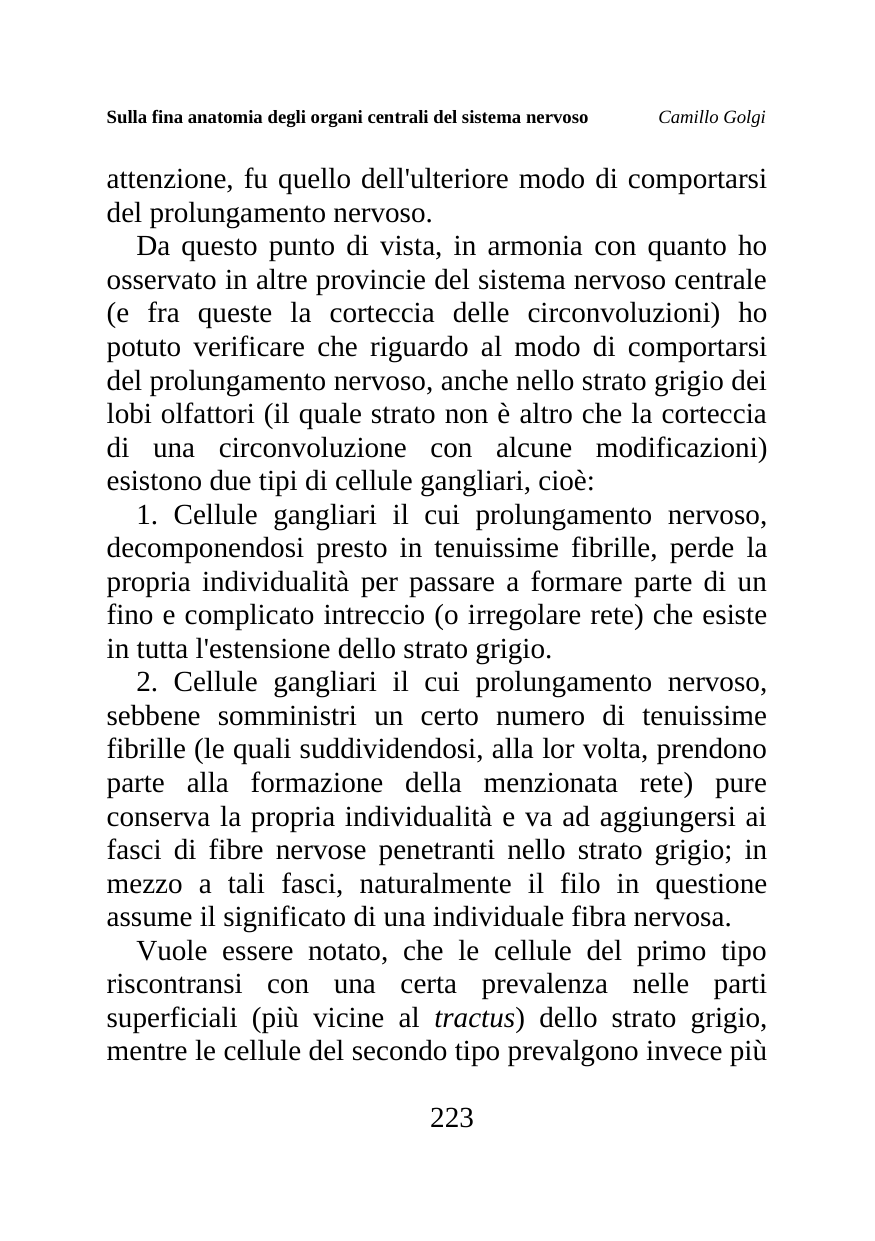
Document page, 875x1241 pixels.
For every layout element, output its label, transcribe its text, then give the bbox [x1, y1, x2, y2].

text 1. Cellule gangliari il cui prolungamento nervoso, decomponendosi presto in tenuissime fibrille, perde la propria individualità per passare a formare parte di un fino e complicato intreccio (o irregolare rete) che esiste in tutta l'estensione dello strato grigio. [106, 497, 768, 664]
text 2. Cellule gangliari il cui prolungamento nervoso, sebbene somministri un certo numero di tenuissime fibrille (le quali suddividendosi, alla lor volta, prendono parte alla formazione della menzionata rete) pure conserva la propria individualità e va ad aggiungersi ai fasci di fibre nervose penetranti nello strato grigio; in mezzo a tali fasci, naturalmente il filo in questione assume il significato di una individuale fibra nervosa. [106, 664, 768, 933]
text attenzione, fu quello dell'ulteriore modo di comportarsi del prolungamento nervoso. [106, 161, 768, 228]
text Da questo punto di vista, in armonia con quanto ho osservato in altre provincie del sistema nervoso centrale (e fra queste la corteccia delle circonvoluzioni) ho potuto verificare che riguardo al modo di comportarsi del prolungamento nervoso, anche nello strato grigio dei lobi olfattori (il quale strato non è altro che la corteccia di una circonvoluzione con alcune modificazioni) esistono due tipi di cellule gangliari, cioè: [106, 228, 768, 497]
text Vuole essere notato, che le cellule del primo tipo riscontransi con una certa prevalenza nelle parti superficiali (più vicine al tractus) dello strato grigio, mentre le cellule del secondo tipo prevalgono invece più [106, 933, 768, 1067]
